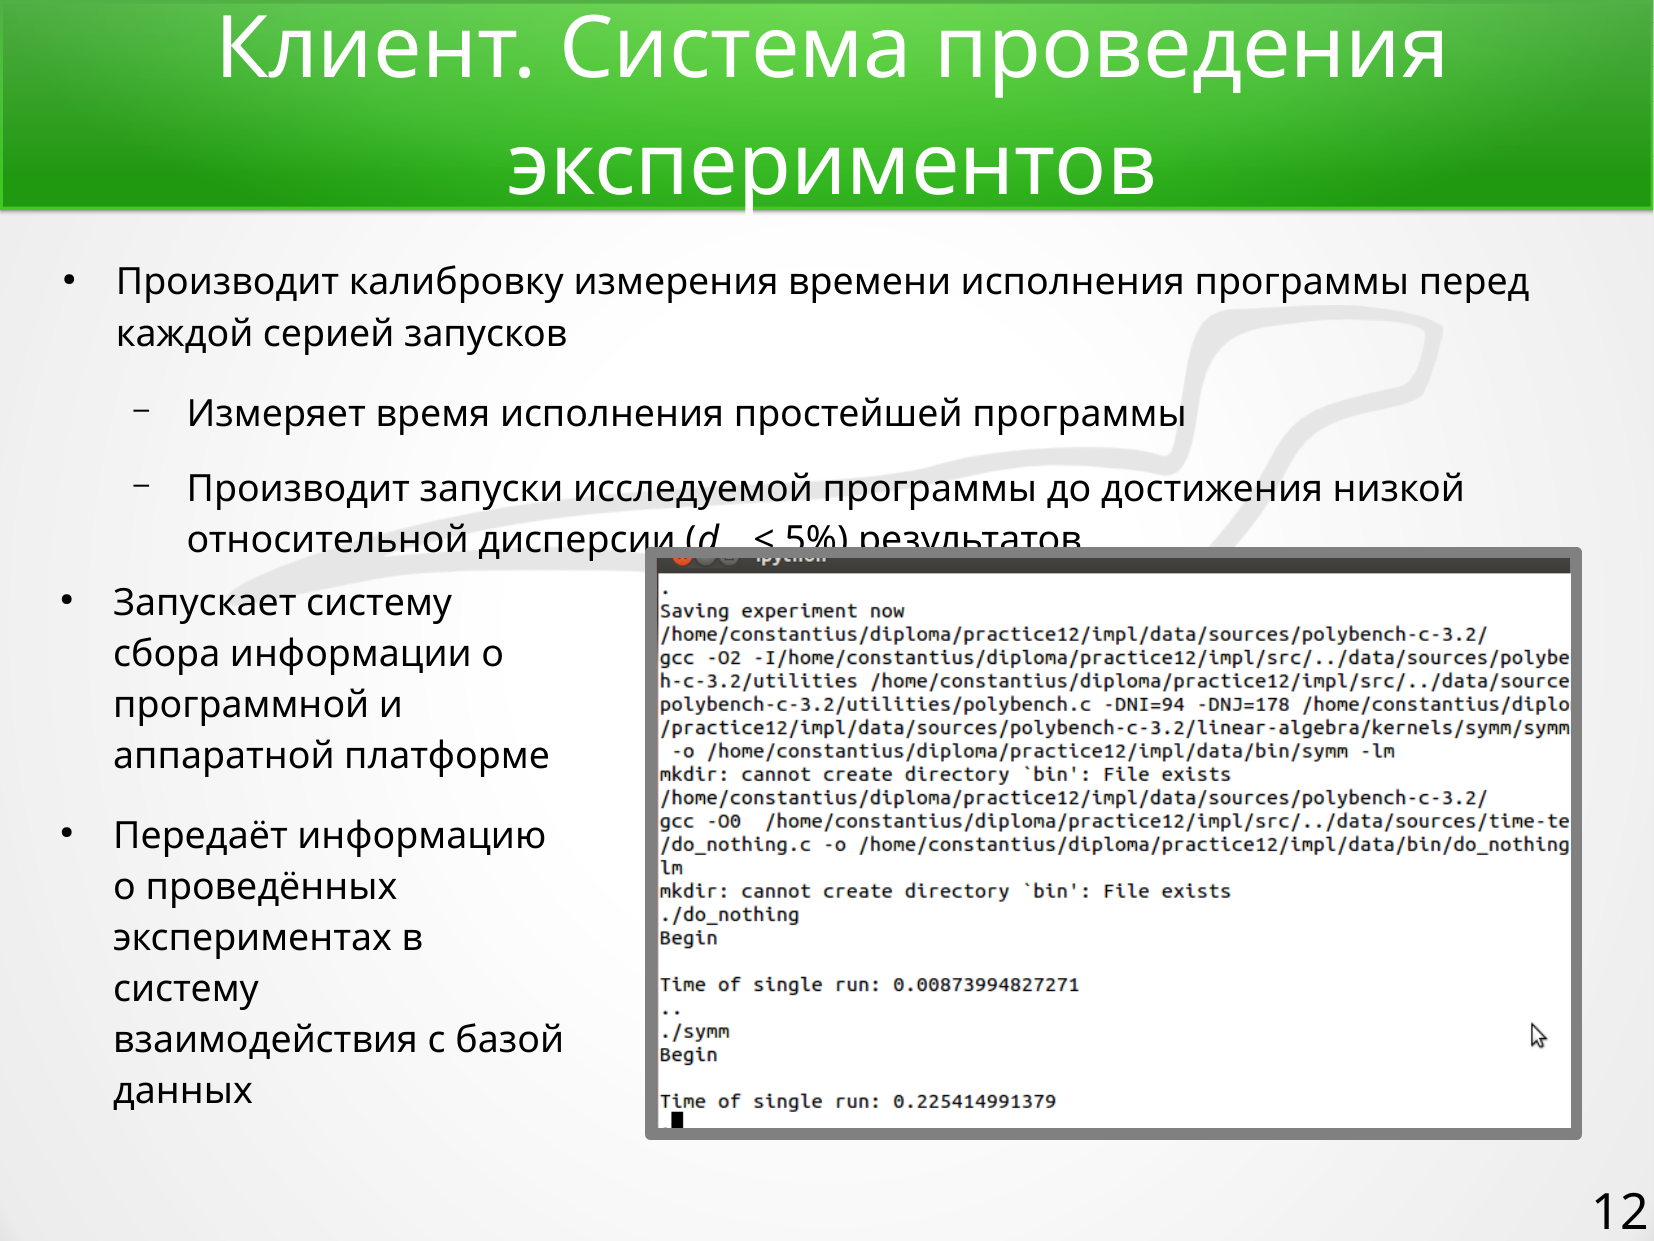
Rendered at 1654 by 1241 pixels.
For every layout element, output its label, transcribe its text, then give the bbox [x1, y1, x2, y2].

picture [1031, 541, 1040, 547]
picture [834, 541, 843, 547]
picture [662, 541, 669, 547]
title Клиент. Система проведения экспериментов [0, 0, 1654, 207]
picture [864, 541, 876, 547]
picture [846, 541, 861, 547]
picture [228, 541, 645, 949]
picture [978, 541, 988, 547]
picture [934, 541, 944, 547]
picture [803, 541, 818, 547]
picture [426, 541, 438, 550]
list Запускает систему сбора информации о программной и аппаратной платформе Передаёт информацию о проведённых экспериментах в систему взаимодействия с базой данных [42, 575, 568, 1156]
picture [484, 541, 493, 549]
picture [765, 541, 800, 547]
picture [966, 543, 977, 547]
picture [946, 541, 954, 547]
picture [1042, 541, 1054, 547]
picture [702, 541, 712, 547]
picture [672, 541, 687, 547]
picture [1066, 543, 1077, 547]
picture [992, 541, 1004, 547]
picture [887, 541, 915, 547]
picture [690, 541, 699, 547]
picture [656, 558, 1571, 1129]
picture [1004, 542, 1014, 547]
picture [715, 541, 770, 547]
picture [592, 541, 604, 550]
picture [1076, 541, 1443, 547]
picture [255, 541, 267, 550]
picture [381, 543, 392, 549]
list Производит калибровку измерения времени исполнения программы перед каждой серией запусков Измеряет время исполнения простейшей программы Производит запуски исследуемой программы до достижения низкой относительной дисперсии (drel < 5%) результатов [45, 255, 1606, 541]
picture [1017, 541, 1027, 547]
picture [914, 541, 926, 547]
